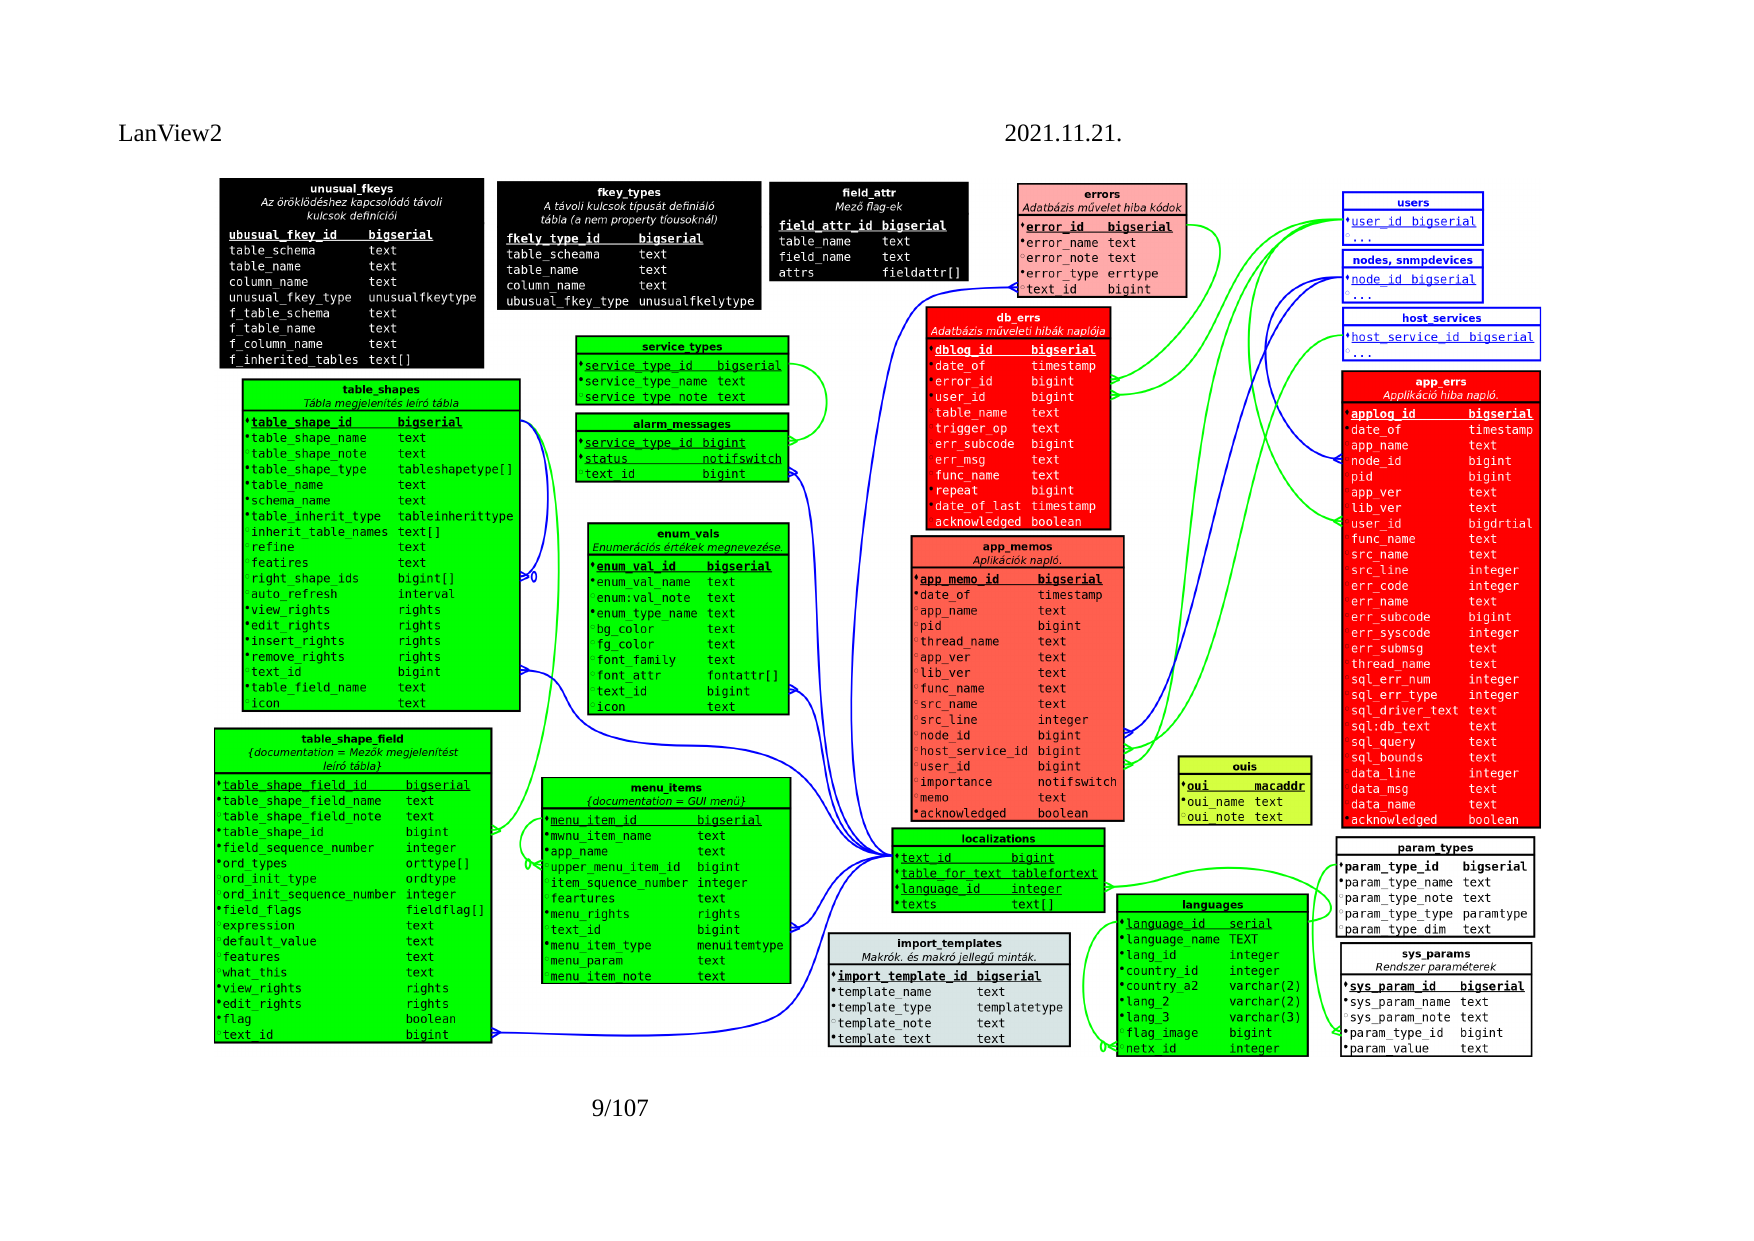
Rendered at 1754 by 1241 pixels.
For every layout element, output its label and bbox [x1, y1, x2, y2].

picture [222, 183, 1542, 1057]
